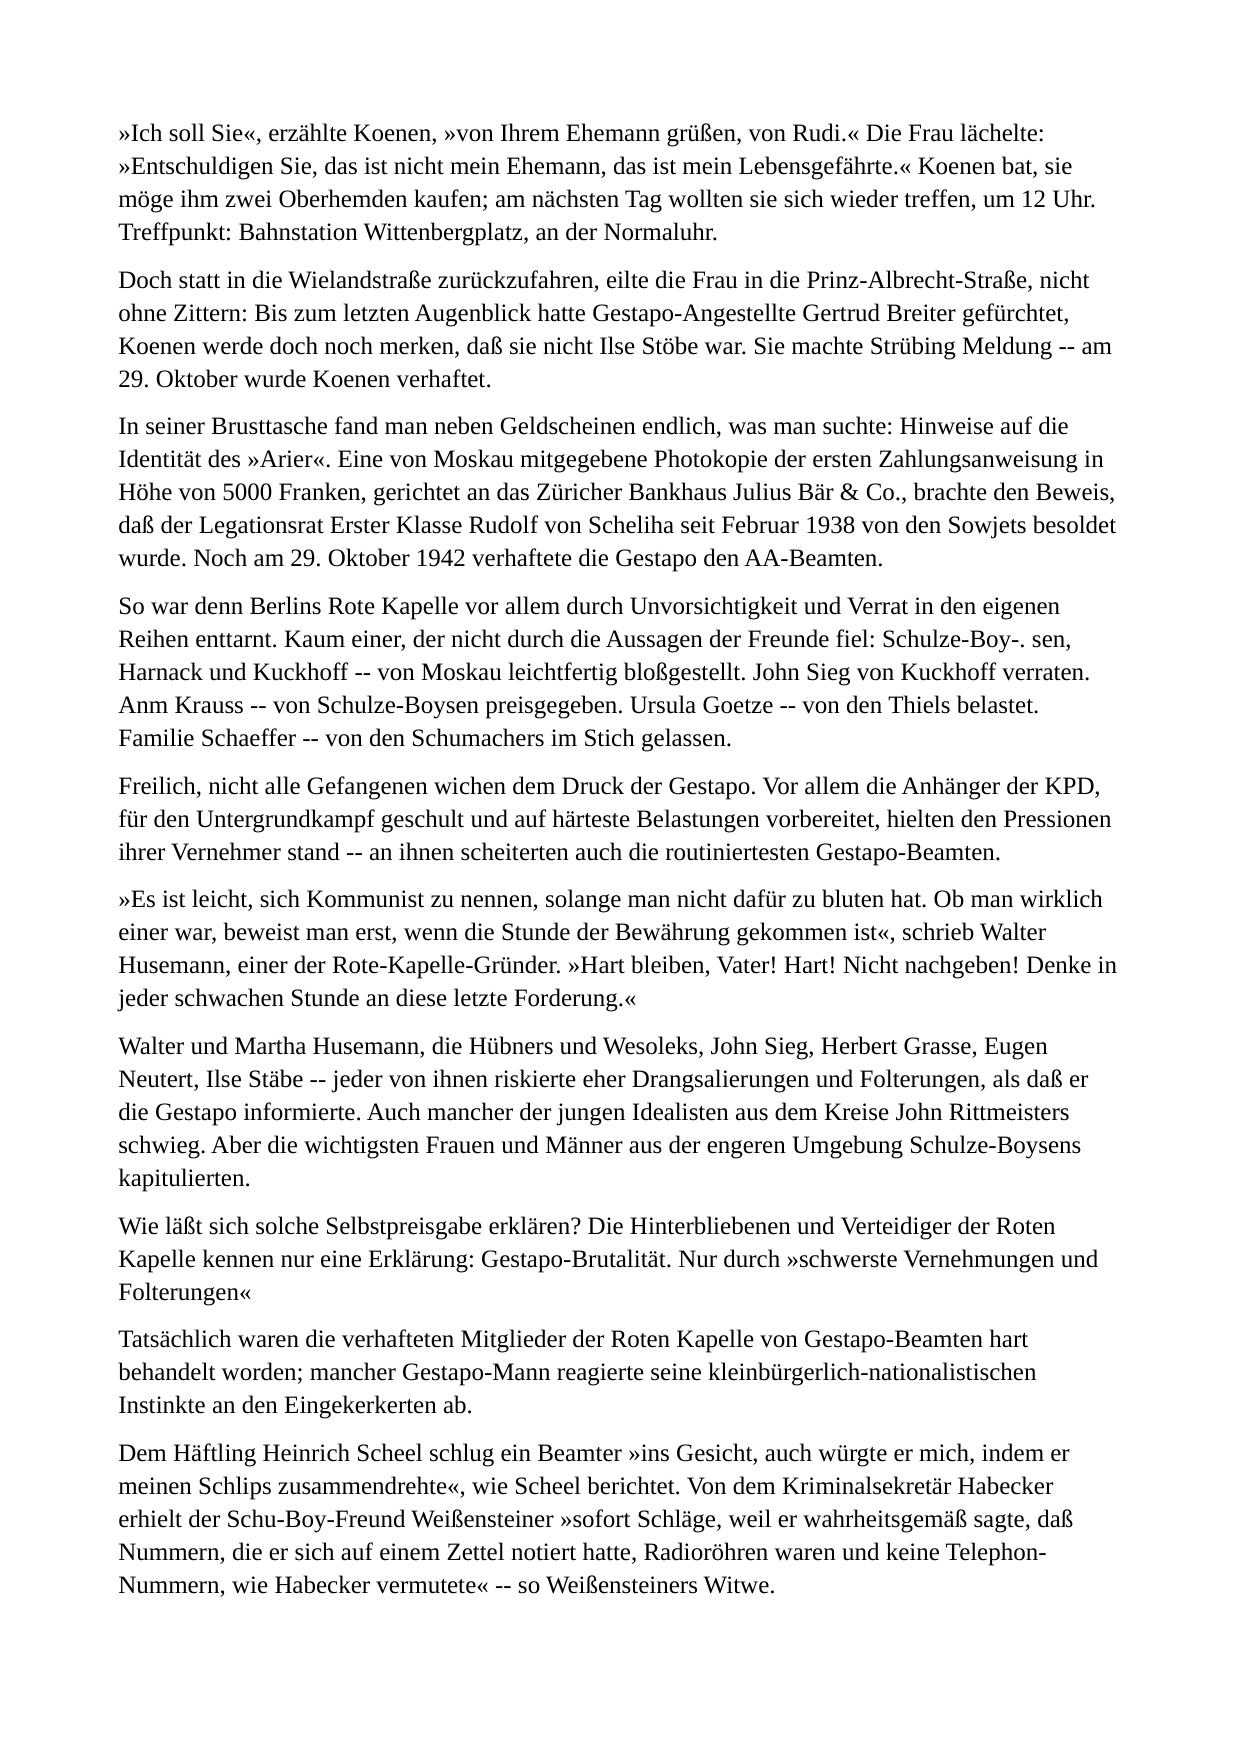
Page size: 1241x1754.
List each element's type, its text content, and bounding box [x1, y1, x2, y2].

text »Es ist leicht, sich Kommunist zu nennen, solange man nicht dafür zu bluten hat. Ob man wirklich einer war, beweist man erst, wenn die Stunde der Bewährung gekommen ist«, schrieb Walter Husemann, einer der Rote-Kapelle-Gründer. »Hart bleiben, Vater! Hart! Nicht nachgeben! Denke in jeder schwachen Stunde an diese letzte Forderung.« [118, 884, 1122, 1012]
text In seiner Brusttasche fand man neben Geldscheinen endlich, was man suchte: Hinweise auf die Identität des »Arier«. Eine von Moskau mitgegebene Photokopie der ersten Zahlungsanweisung in Höhe von 5000 Franken, gerichtet an das Züricher Bankhaus Julius Bär & Co., brachte den Beweis, daß der Legationsrat Erster Klasse Rudolf von Scheliha seit Februar 1938 von den Sowjets besoldet wurde. Noch am 29. Oktober 1942 verhaftete die Gestapo den AA-Beamten. [118, 411, 1122, 572]
text Doch statt in die Wielandstraße zurückzufahren, eilte die Frau in die Prinz-Albrecht-Straße, nicht ohne Zittern: Bis zum letzten Augenblick hatte Gestapo-Angestellte Gertrud Breiter gefürchtet, Koenen werde doch noch merken, daß sie nicht Ilse Stöbe war. Sie machte Strübing Meldung -- am 29. Oktober wurde Koenen verhaftet. [118, 265, 1122, 393]
text »Ich soll Sie«, erzählte Koenen, »von Ihrem Ehemann grüßen, von Rudi.« Die Frau lächelte: »Entschuldigen Sie, das ist nicht mein Ehemann, das ist mein Lebensgefährte.« Koenen bat, sie möge ihm zwei Oberhemden kaufen; am nächsten Tag wollten sie sich wieder treffen, um 12 Uhr. Treffpunkt: Bahnstation Wittenbergplatz, an der Normaluhr. [118, 118, 1122, 246]
text Freilich, nicht alle Gefangenen wichen dem Druck der Gestapo. Vor allem die Anhänger der KPD, für den Untergrundkampf geschult und auf härteste Belastungen vorbereitet, hielten den Pressionen ihrer Vernehmer stand -- an ihnen scheiterten auch die routiniertesten Gestapo-Beamten. [118, 771, 1122, 866]
text Tatsächlich waren die verhafteten Mitglieder der Roten Kapelle von Gestapo-Beamten hart behandelt worden; mancher Gestapo-Mann reagierte seine kleinbürgerlich-nationalistischen Instinkte an den Eingekerkerten ab. [118, 1324, 1122, 1419]
text So war denn Berlins Rote Kapelle vor allem durch Unvorsichtigkeit und Verrat in den eigenen Reihen enttarnt. Kaum einer, der nicht durch die Aussagen der Freunde fiel: Schulze-Boy-. sen, Harnack und Kuckhoff -- von Moskau leichtfertig bloßgestellt. John Sieg von Kuckhoff verraten. Anm Krauss -- von Schulze-Boysen preisgegeben. Ursula Goetze -- von den Thiels belastet. Familie Schaeffer -- von den Schumachers im Stich gelassen. [118, 591, 1122, 752]
text Walter und Martha Husemann, die Hübners und Wesoleks, John Sieg, Herbert Grasse, Eugen Neutert, Ilse Stäbe -- jeder von ihnen riskierte eher Drangsalierungen und Folterungen, als daß er die Gestapo informierte. Auch mancher der jungen Idealisten aus dem Kreise John Rittmeisters schwieg. Aber die wichtigsten Frauen und Männer aus der engeren Umgebung Schulze-Boysens kapitulierten. [118, 1031, 1122, 1192]
text Dem Häftling Heinrich Scheel schlug ein Beamter »ins Gesicht, auch würgte er mich, indem er meinen Schlips zusammendrehte«, wie Scheel berichtet. Von dem Kriminalsekretär Habecker erhielt der Schu-Boy-Freund Weißensteiner »sofort Schläge, weil er wahrheitsgemäß sagte, daß Nummern, die er sich auf einem Zettel notiert hatte, Radioröhren waren und keine Telephon-Nummern, wie Habecker vermutete« -- so Weißensteiners Witwe. [118, 1438, 1122, 1599]
text Wie läßt sich solche Selbstpreisgabe erklären? Die Hinterbliebenen und Verteidiger der Roten Kapelle kennen nur eine Erklärung: Gestapo-Brutalität. Nur durch »schwerste Vernehmungen und Folterungen« [118, 1211, 1122, 1306]
